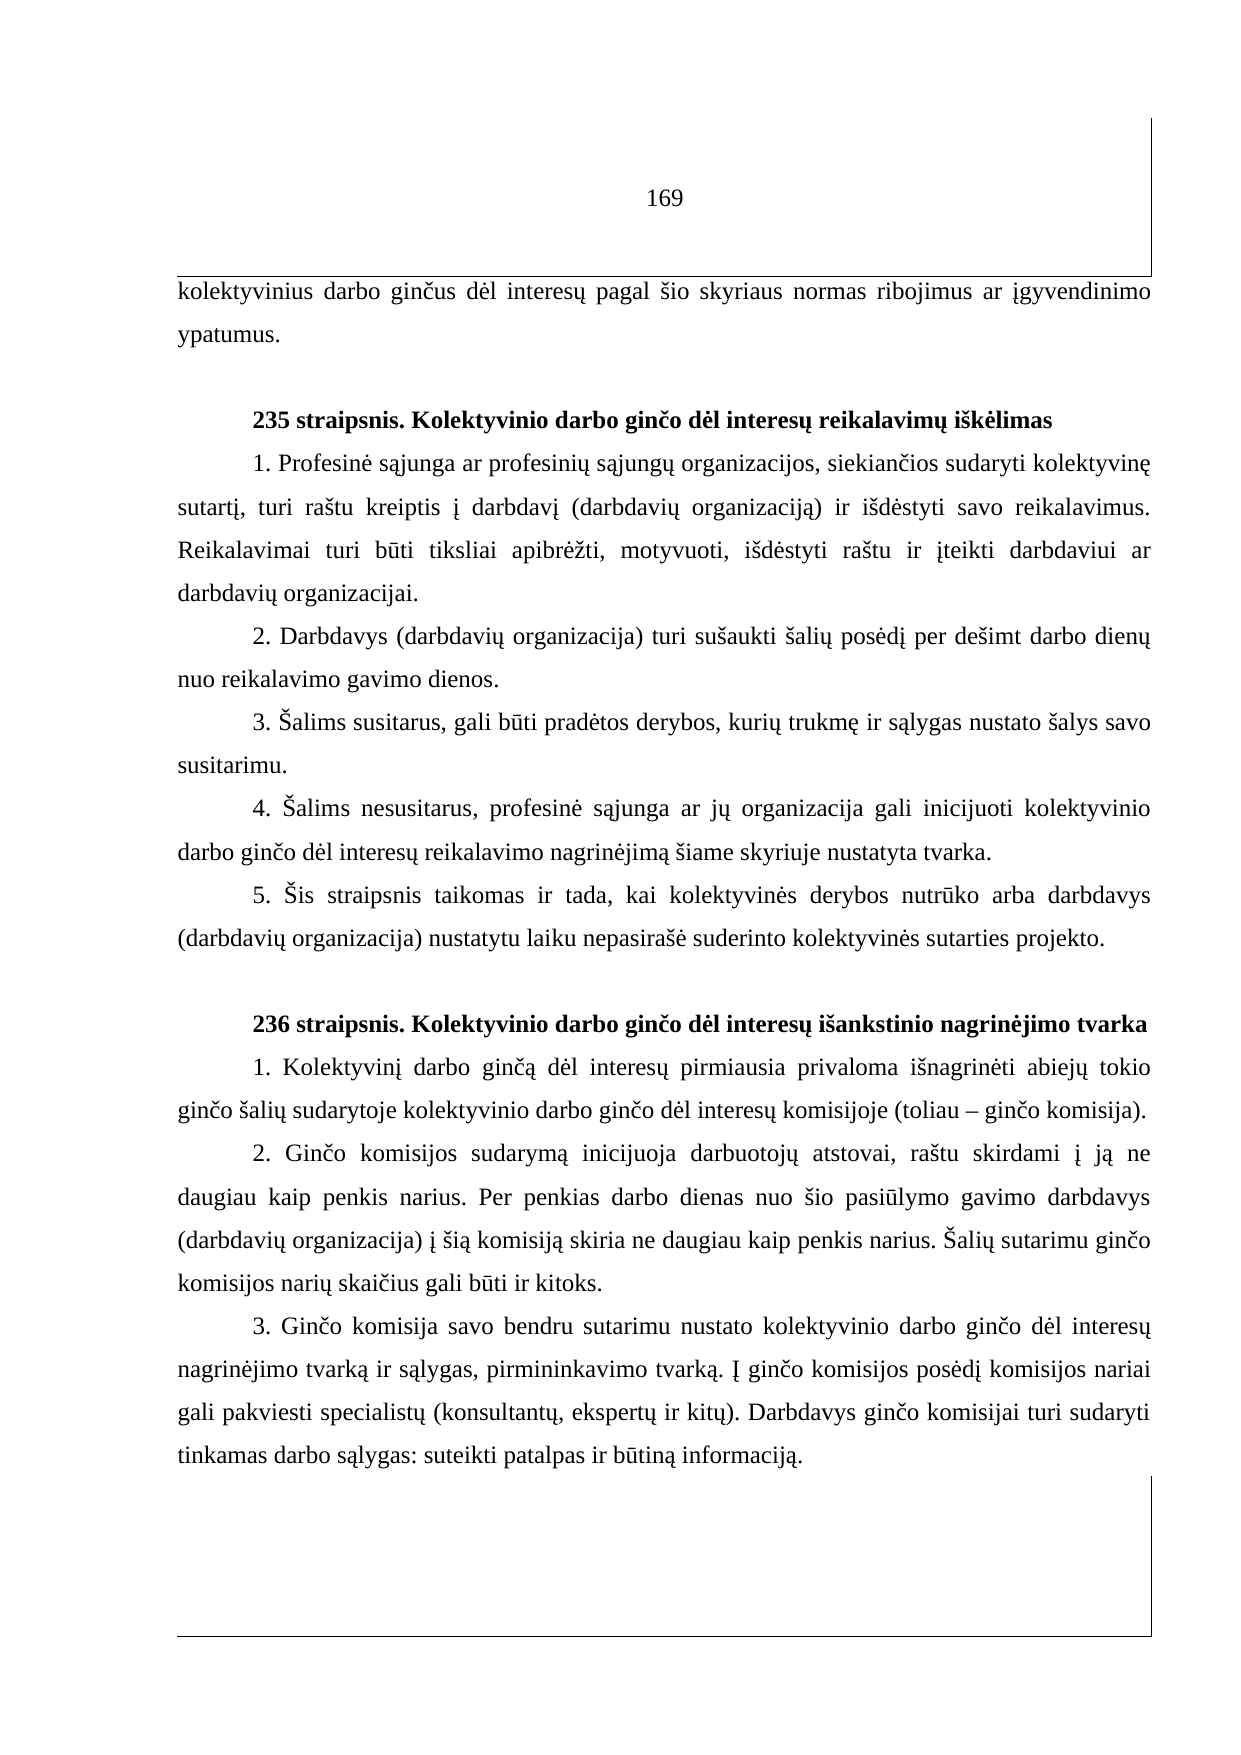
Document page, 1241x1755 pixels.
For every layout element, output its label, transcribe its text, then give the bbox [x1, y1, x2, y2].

subtitle 235 straipsnis. Kolektyvinio darbo ginčo dėl interesų reikalavimų iškėlimas [177, 405, 1152, 434]
text 2. Darbdavys (darbdavių organizacija) turi sušaukti šalių posėdį per dešimt darbo dienų nuo reikalavimo gavimo dienos. [177, 621, 1152, 693]
text 4. Šalims nesusitarus, profesinė sąjunga ar jų organizacija gali inicijuoti kolektyvinio darbo ginčo dėl interesų reikalavimo nagrinėjimą šiame skyriuje nustatyta tvarka. [177, 793, 1152, 865]
text kolektyvinius darbo ginčus dėl interesų pagal šio skyriaus normas ribojimus ar įgyvendinimo ypatumus. [177, 276, 1152, 348]
subtitle 236 straipsnis. Kolektyvinio darbo ginčo dėl interesų išankstinio nagrinėjimo tvarka [177, 1009, 1152, 1038]
text 1. Kolektyvinį darbo ginčą dėl interesų pirmiausia privaloma išnagrinėti abiejų tokio ginčo šalių sudarytoje kolektyvinio darbo ginčo dėl interesų komisijoje (toliau – ginčo komisija). [177, 1052, 1152, 1124]
text 3. Šalims susitarus, gali būti pradėtos derybos, kurių trukmę ir sąlygas nustato šalys savo susitarimu. [177, 707, 1152, 779]
text 2. Ginčo komisijos sudarymą inicijuoja darbuotojų atstovai, raštu skirdami į ją ne daugiau kaip penkis narius. Per penkias darbo dienas nuo šio pasiūlymo gavimo darbdavys (darbdavių organizacija) į šią komisiją skiria ne daugiau kaip penkis narius. Šalių sutarimu ginčo komisijos narių skaičius gali būti ir kitoks. [177, 1138, 1152, 1297]
text 1. Profesinė sąjunga ar profesinių sąjungų organizacijos, siekiančios sudaryti kolektyvinę sutartį, turi raštu kreiptis į darbdavį (darbdavių organizaciją) ir išdėstyti savo reikalavimus. Reikalavimai turi būti tiksliai apibrėžti, motyvuoti, išdėstyti raštu ir įteikti darbdaviui ar darbdavių organizacijai. [177, 448, 1152, 607]
text 3. Ginčo komisija savo bendru sutarimu nustato kolektyvinio darbo ginčo dėl interesų nagrinėjimo tvarką ir sąlygas, pirmininkavimo tvarką. Į ginčo komisijos posėdį komisijos nariai gali pakviesti specialistų (konsultantų, ekspertų ir kitų). Darbdavys ginčo komisijai turi sudaryti tinkamas darbo sąlygas: suteikti patalpas ir būtiną informaciją. [177, 1311, 1152, 1469]
text 5. Šis straipsnis taikomas ir tada, kai kolektyvinės derybos nutrūko arba darbdavys (darbdavių organizacija) nustatytu laiku nepasirašė suderinto kolektyvinės sutarties projekto. [177, 880, 1152, 952]
